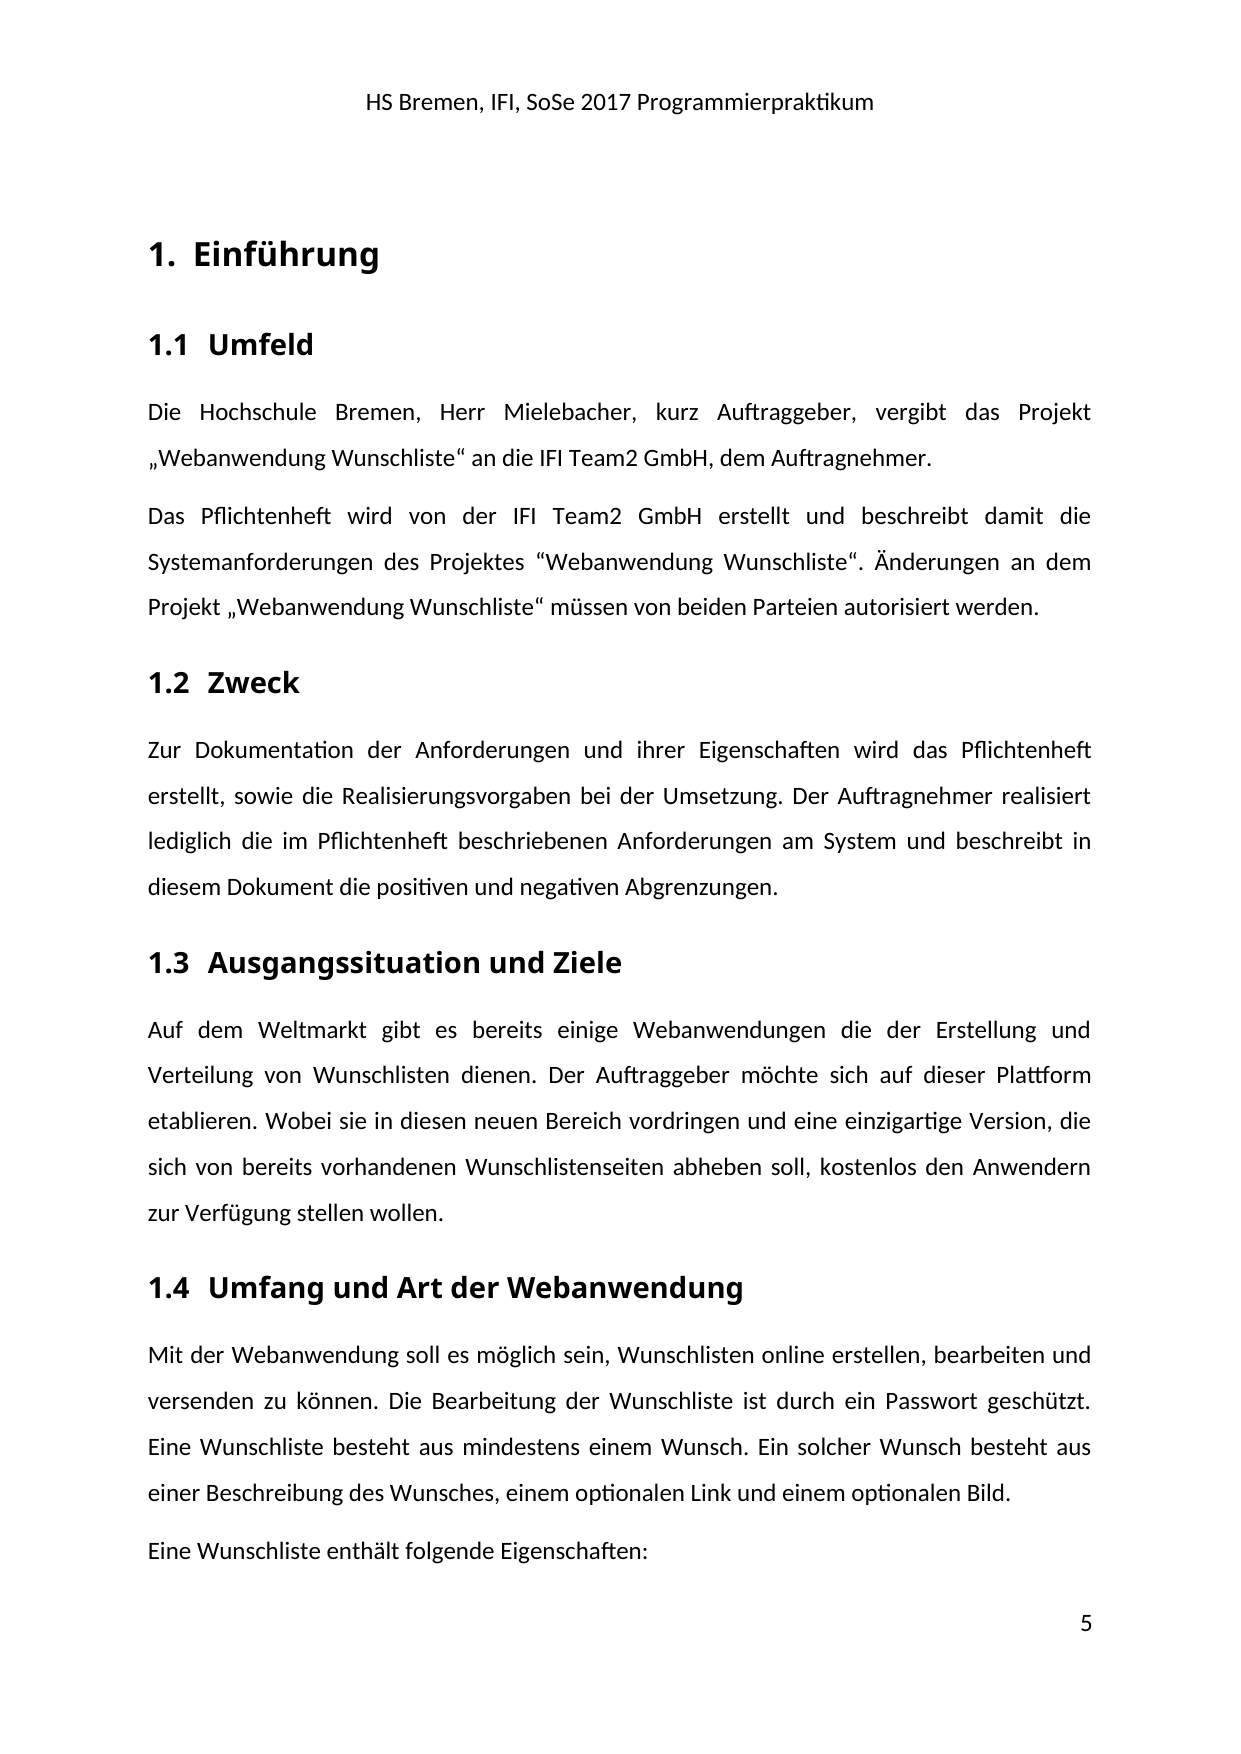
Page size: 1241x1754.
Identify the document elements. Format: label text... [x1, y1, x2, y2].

subtitle 1.3 Ausgangssituation und Ziele [148, 942, 1093, 982]
text Eine Wunschliste enthält folgende Eigenschaften: [148, 1535, 1093, 1566]
subtitle 1.4 Umfang und Art der Webanwendung [148, 1268, 1093, 1307]
text Mit der Webanwendung soll es möglich sein, Wunschlisten online erstellen, bearbeiten und versenden zu können. Die Bearbeitung der Wunschliste ist durch ein Passwort geschützt. Eine Wunschliste besteht aus mindestens einem Wunsch. Ein solcher Wunsch besteht aus einer Beschreibung des Wunsches, einem optionalen Link und einem optionalen Bild. [148, 1339, 1093, 1507]
text Zur Dokumentation der Anforderungen und ihrer Eigenschaften wird das Pflichtenheft erstellt, sowie die Realisierungsvorgaben bei der Umsetzung. Der Auftragnehmer realisiert lediglich die im Pflichtenheft beschriebenen Anforderungen am System und beschreibt in diesem Dokument die positiven und negativen Abgrenzungen. [148, 734, 1093, 902]
subtitle 1.2 Zweck [148, 662, 1093, 702]
subtitle 1. Einführung [148, 231, 1093, 276]
text Die Hochschule Bremen, Herr Mielebacher, kurz Auftraggeber, vergibt das Projekt „Webanwendung Wunschliste“ an die IFI Team2 GmbH, dem Auftragnehmer. [148, 396, 1093, 472]
text Auf dem Weltmarkt gibt es bereits einige Webanwendungen die der Erstellung und Verteilung von Wunschlisten dienen. Der Auftraggeber möchte sich auf dieser Plattform etablieren. Wobei sie in diesen neuen Bereich vordringen und eine einzigartige Version, die sich von bereits vorhandenen Wunschlistenseiten abheben soll, kostenlos den Anwendern zur Verfügung stellen wollen. [148, 1014, 1093, 1227]
text Das Pflichtenheft wird von der IFI Team2 GmbH erstellt und beschreibt damit die Systemanforderungen des Projektes “Webanwendung Wunschliste“. Änderungen an dem Projekt „Webanwendung Wunschliste“ müssen von beiden Parteien autorisiert werden. [148, 500, 1093, 622]
subtitle 1.1 Umfeld [148, 324, 1093, 364]
